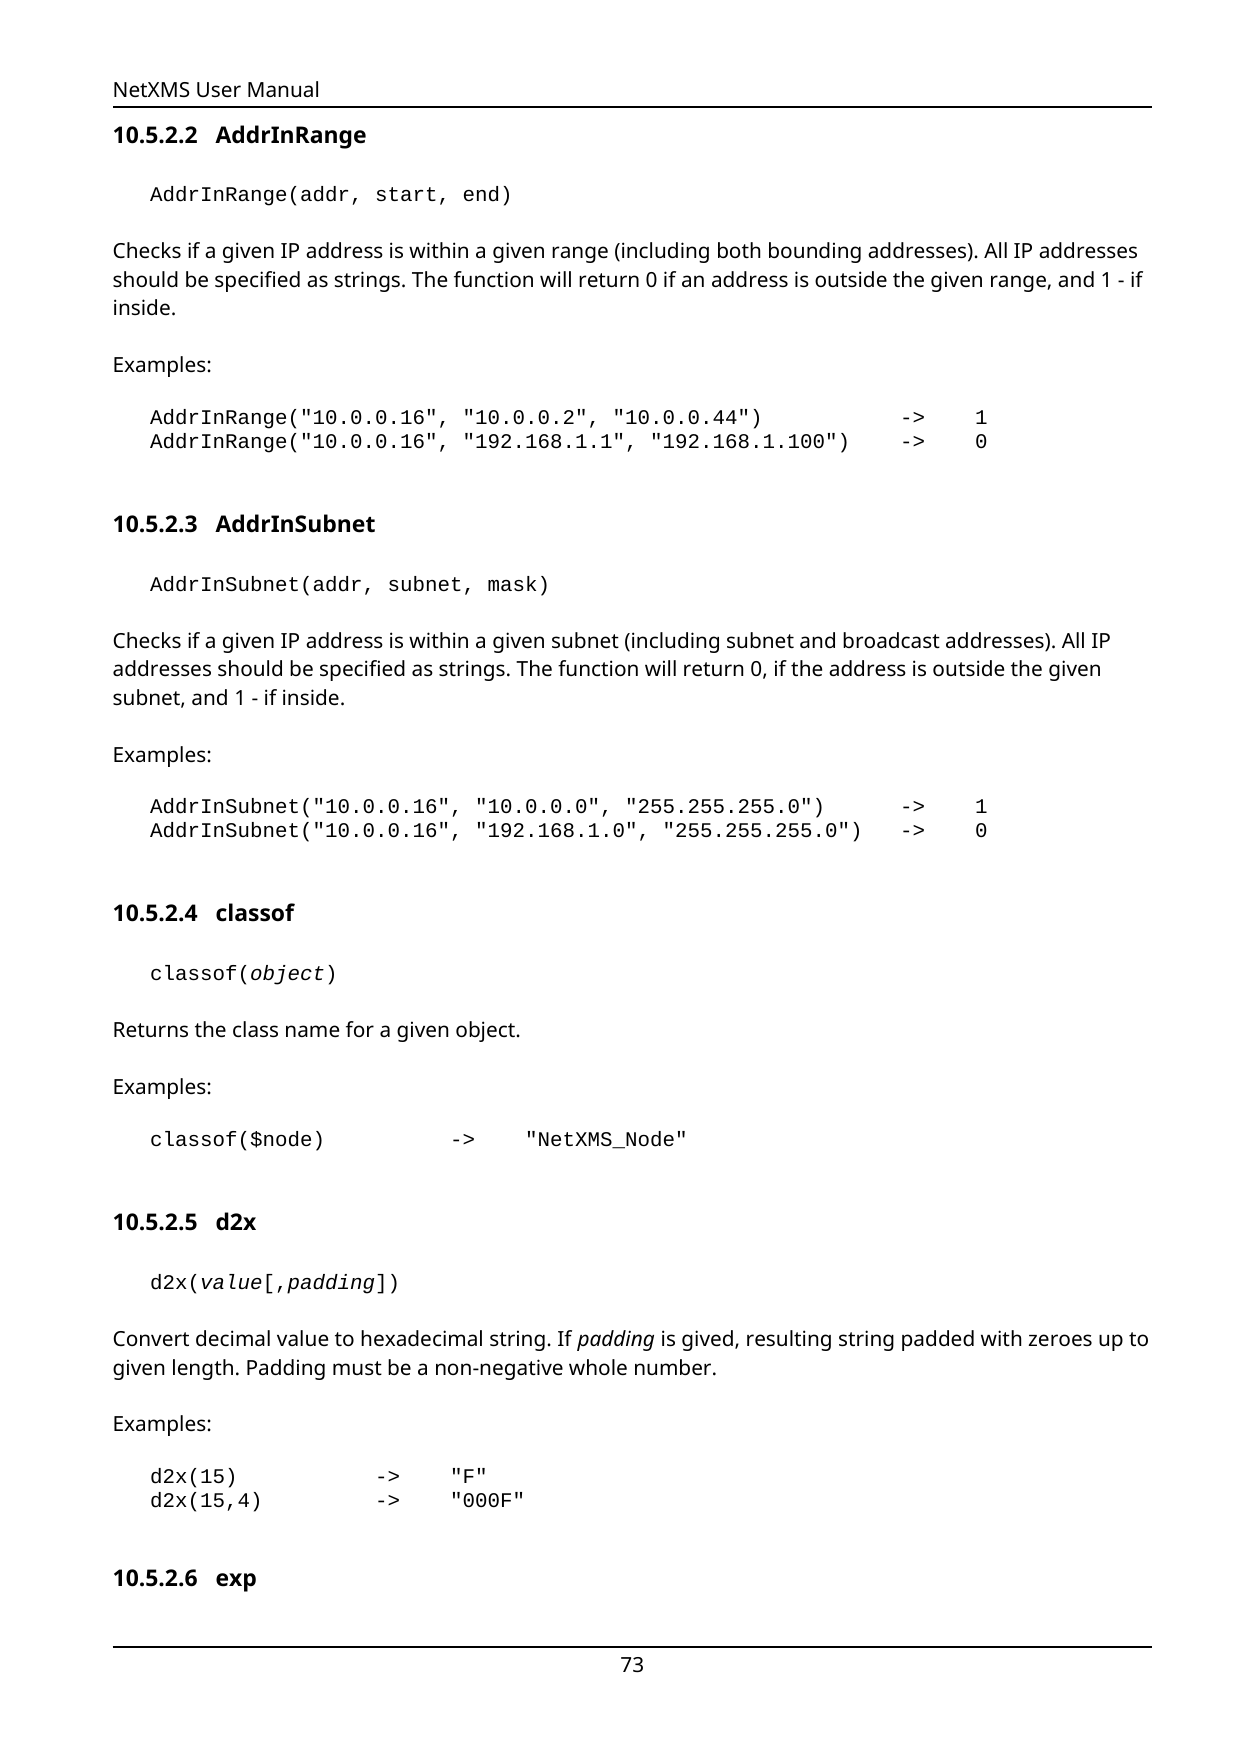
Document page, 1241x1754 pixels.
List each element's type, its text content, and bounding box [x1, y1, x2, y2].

text Checks if a given IP address is within a given range (including both bounding addresses). All IP addresses should be specified as strings. The function will return 0 if an address is outside the given range, and 1 - if inside. [112, 237, 1152, 322]
text AddrInSubnet("10.0.0.16", "10.0.0.0", "255.255.255.0") -> 1 [150, 797, 1152, 820]
text Examples: [112, 1409, 1152, 1438]
text Examples: [112, 350, 1152, 379]
subtitle d2x [112, 1206, 1152, 1237]
subtitle AddrInSubnet [112, 508, 1152, 539]
text AddrInRange(addr, start, end) [150, 184, 1152, 208]
text d2x(value[,padding]) [150, 1272, 1152, 1296]
text AddrInSubnet("10.0.0.16", "192.168.1.0", "255.255.255.0") -> 0 [150, 820, 1152, 844]
text AddrInRange("10.0.0.16", "10.0.0.2", "10.0.0.44") -> 1 [150, 407, 1152, 431]
text Checks if a given IP address is within a given subnet (including subnet and broadcast addresses). All IP addresses should be specified as strings. The function will return 0, if the address is outside the given subnet, and 1 - if inside. [112, 626, 1152, 711]
text classof($node) -> "NetXMS_Node" [150, 1129, 1152, 1153]
subtitle classof [112, 897, 1152, 928]
text Returns the class name for a given object. [112, 1015, 1152, 1044]
text Examples: [112, 1072, 1152, 1101]
text d2x(15,4) -> "000F" [150, 1490, 1152, 1514]
text Convert decimal value to hexadecimal string. If padding is gived, resulting string padded with zeroes up to given length. Padding must be a non-negative whole number. [112, 1324, 1152, 1381]
text classof(object) [150, 963, 1152, 987]
text AddrInRange("10.0.0.16", "192.168.1.1", "192.168.1.100") -> 0 [150, 431, 1152, 454]
subtitle AddrInRange [112, 118, 1152, 150]
subtitle exp [112, 1562, 1152, 1593]
text Examples: [112, 740, 1152, 768]
text AddrInSubnet(addr, subnet, mask) [150, 574, 1152, 597]
text d2x(15) -> "F" [150, 1466, 1152, 1490]
